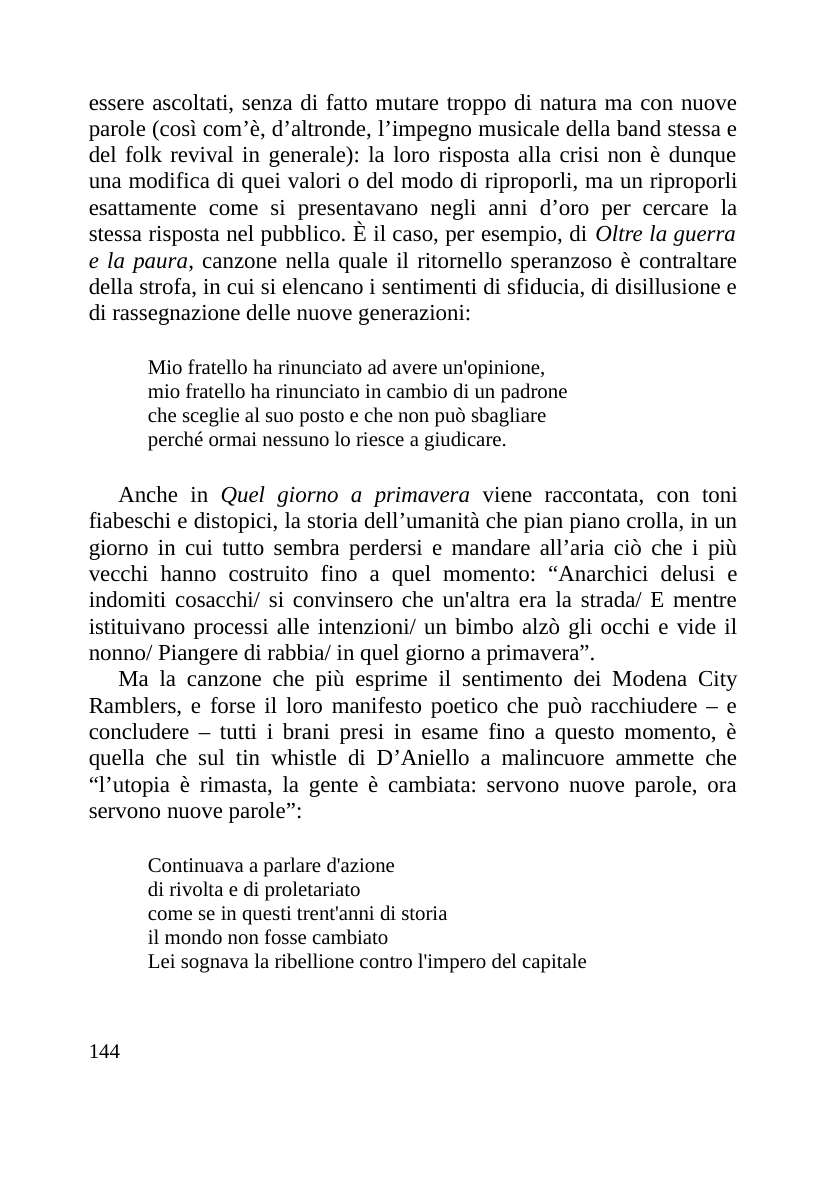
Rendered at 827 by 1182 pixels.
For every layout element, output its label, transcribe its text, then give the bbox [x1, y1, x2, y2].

text Continuava a parlare d'azione di rivolta e di proletariato come se in questi trent'anni di storia il mondo non fosse cambiato Lei sognava la ribellione contro l'impero del capitale [148, 853, 679, 973]
text essere ascoltati, senza di fatto mutare troppo di natura ma con nuove parole (così com’è, d’altronde, l’impegno musicale della band stessa e del folk revival in generale): la loro risposta alla crisi non è dunque una modifica di quei valori o del modo di riproporli, ma un riproporli esattamente come si presentavano negli anni d’oro per cercare la stessa risposta nel pubblico. È il caso, per esempio, di Oltre la guerra e la paura, canzone nella quale il ritornello speranzoso è contraltare della strofa, in cui si elencano i sentimenti di sfiducia, di disillusione e di rassegnazione delle nuove generazioni: [88, 88, 738, 326]
text Mio fratello ha rinunciato ad avere un'opinione, mio fratello ha rinunciato in cambio di un padrone che sceglie al suo posto e che non può sbagliare perché ormai nessuno lo riesce a giudicare. [148, 355, 679, 451]
text Anche in Quel giorno a primavera viene raccontata, con toni fiabeschi e distopici, la storia dell’umanità che pian piano crolla, in un giorno in cui tutto sembra perdersi e mandare all’aria ciò che i più vecchi hanno costruito fino a quel momento: “Anarchici delusi e indomiti cosacchi/ si convinsero che un'altra era la strada/ E mentre istituivano processi alle intenzioni/ un bimbo alzò gli occhi e vide il nonno/ Piangere di rabbia/ in quel giorno a primavera”. [88, 481, 738, 665]
text Ma la canzone che più esprime il sentimento dei Modena City Ramblers, e forse il loro manifesto poetico che può racchiudere – e concludere – tutti i brani presi in esame fino a questo momento, è quella che sul tin whistle di D’Aniello a malincuore ammette che “l’utopia è rimasta, la gente è cambiata: servono nuove parole, ora servono nuove parole”: [88, 665, 738, 823]
